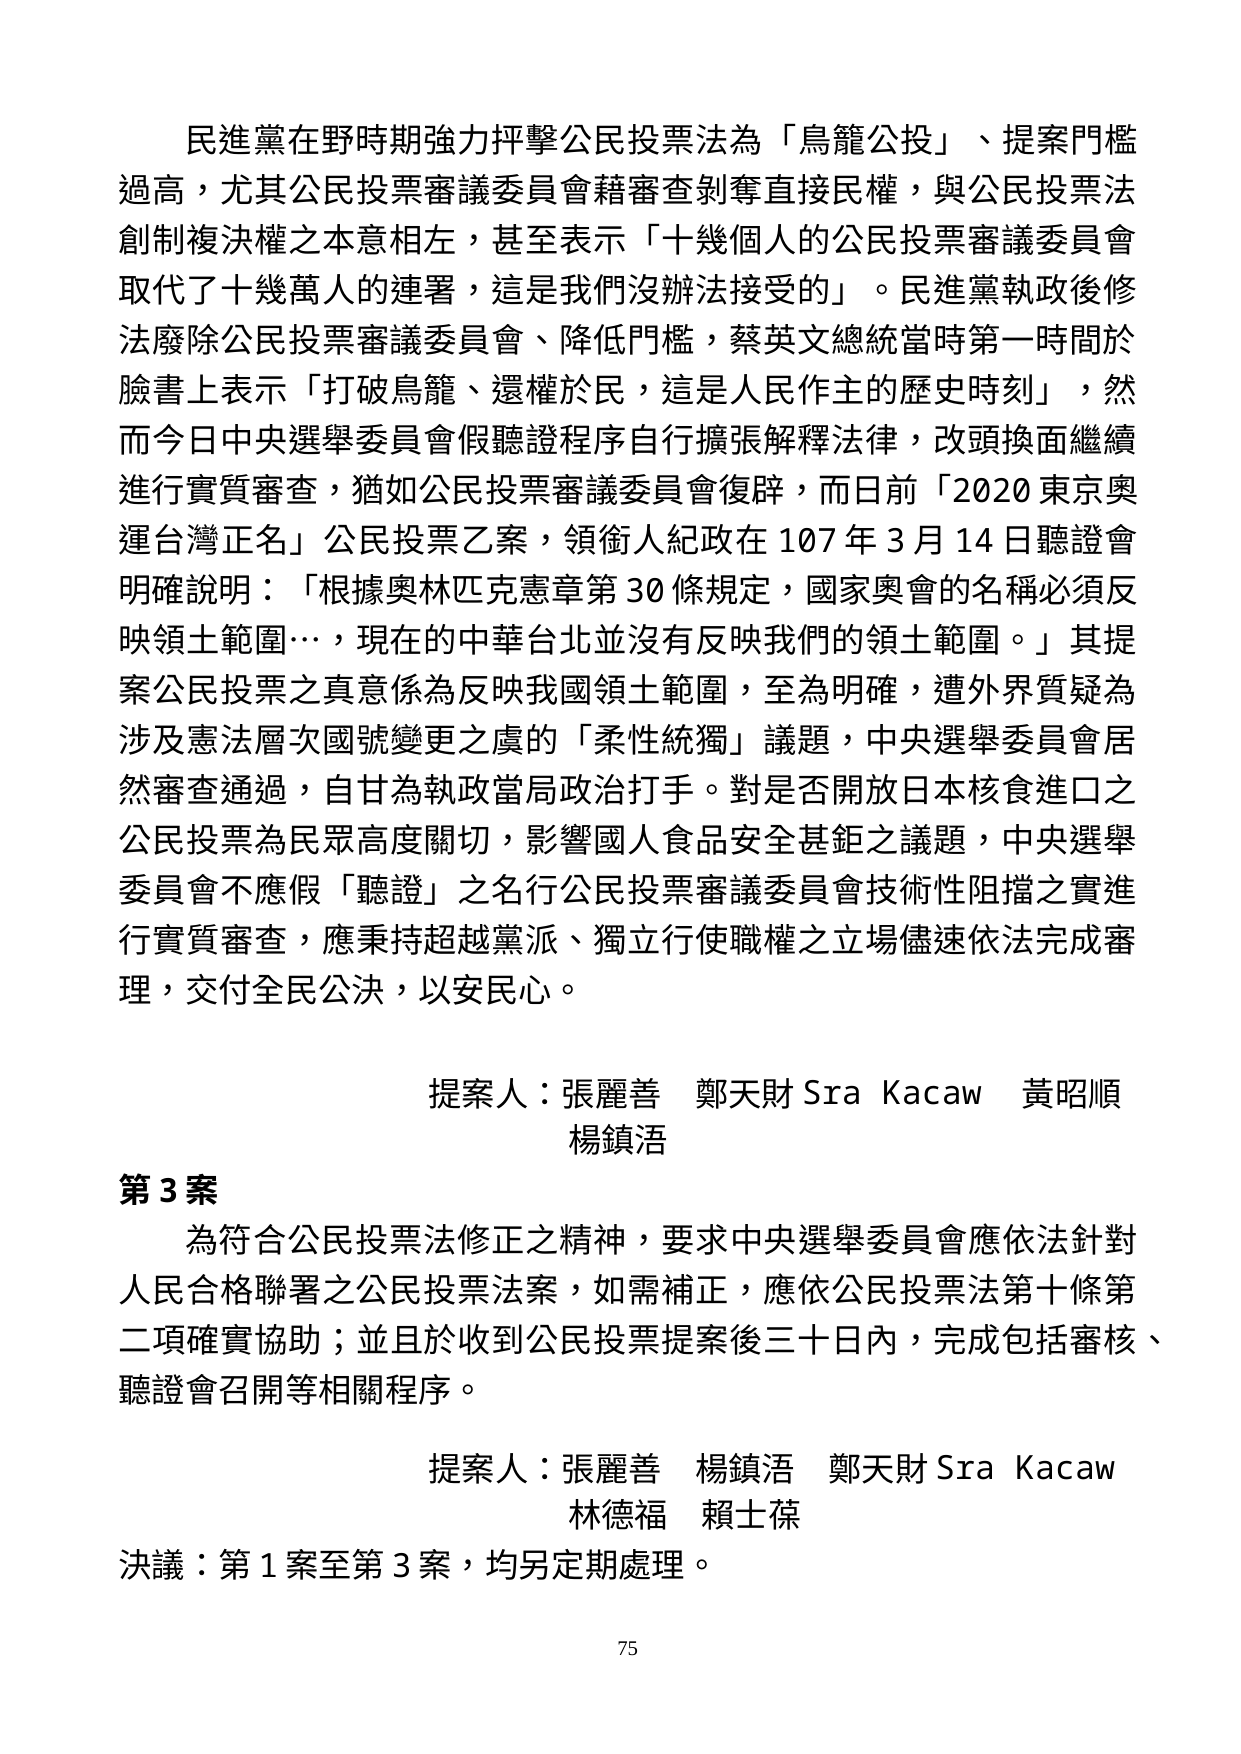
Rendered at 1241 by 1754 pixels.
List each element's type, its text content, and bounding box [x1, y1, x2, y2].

text 提案人：張麗善 楊鎮浯 鄭天財Sra Kacaw [428, 1425, 1137, 1487]
text 第3案 [118, 1162, 1138, 1212]
text 楊鎮浯 [184, 1112, 1138, 1162]
text 提案人：張麗善 鄭天財Sra Kacaw 黃昭順 [428, 1050, 1137, 1112]
text 為符合公民投票法修正之精神，要求中央選舉委員會應依法針對人民合格聯署之公民投票法案，如需補正，應依公民投票法第十條第二項確實協助；並且於收到公民投票提案後三十日內，完成包括審核、聽證會召開等相關程序。 [118, 1212, 1138, 1412]
text 決議：第1案至第3案，均另定期處理。 [118, 1537, 1138, 1587]
text 林德福 賴士葆 [184, 1487, 1138, 1537]
text 民進黨在野時期強力抨擊公民投票法為「鳥籠公投」、提案門檻過高，尤其公民投票審議委員會藉審查剝奪直接民權，與公民投票法創制複決權之本意相左，甚至表示「十幾個人的公民投票審議委員會取代了十幾萬人的連署，這是我們沒辦法接受的」。民進黨執政後修法廢除公民投票審議委員會、降低門檻，蔡英文總統當時第一時間於臉書上表示「打破鳥籠、還權於民，這是人民作主的歷史時刻」，然而今日中央選舉委員會假聽證程序自行擴張解釋法律，改頭換面繼續進行實質審查，猶如公民投票審議委員會復辟，而日前「2020東京奧運台灣正名」公民投票乙案，領銜人紀政在107年3月14日聽證會明確說明：「根據奧林匹克憲章第30條規定，國家奧會的名稱必須反映領土範圍…，現在的中華台北並沒有反映我們的領土範圍。」其提案公民投票之真意係為反映我國領土範圍，至為明確，遭外界質疑為涉及憲法層次國號變更之虞的「柔性統獨」議題，中央選舉委員會居然審查通過，自甘為執政當局政治打手。對是否開放日本核食進口之公民投票為民眾高度關切，影響國人食品安全甚鉅之議題，中央選舉委員會不應假「聽證」之名行公民投票審議委員會技術性阻擋之實進行實質審查，應秉持超越黨派、獨立行使職權之立場儘速依法完成審理，交付全民公決，以安民心。 [118, 112, 1138, 1012]
